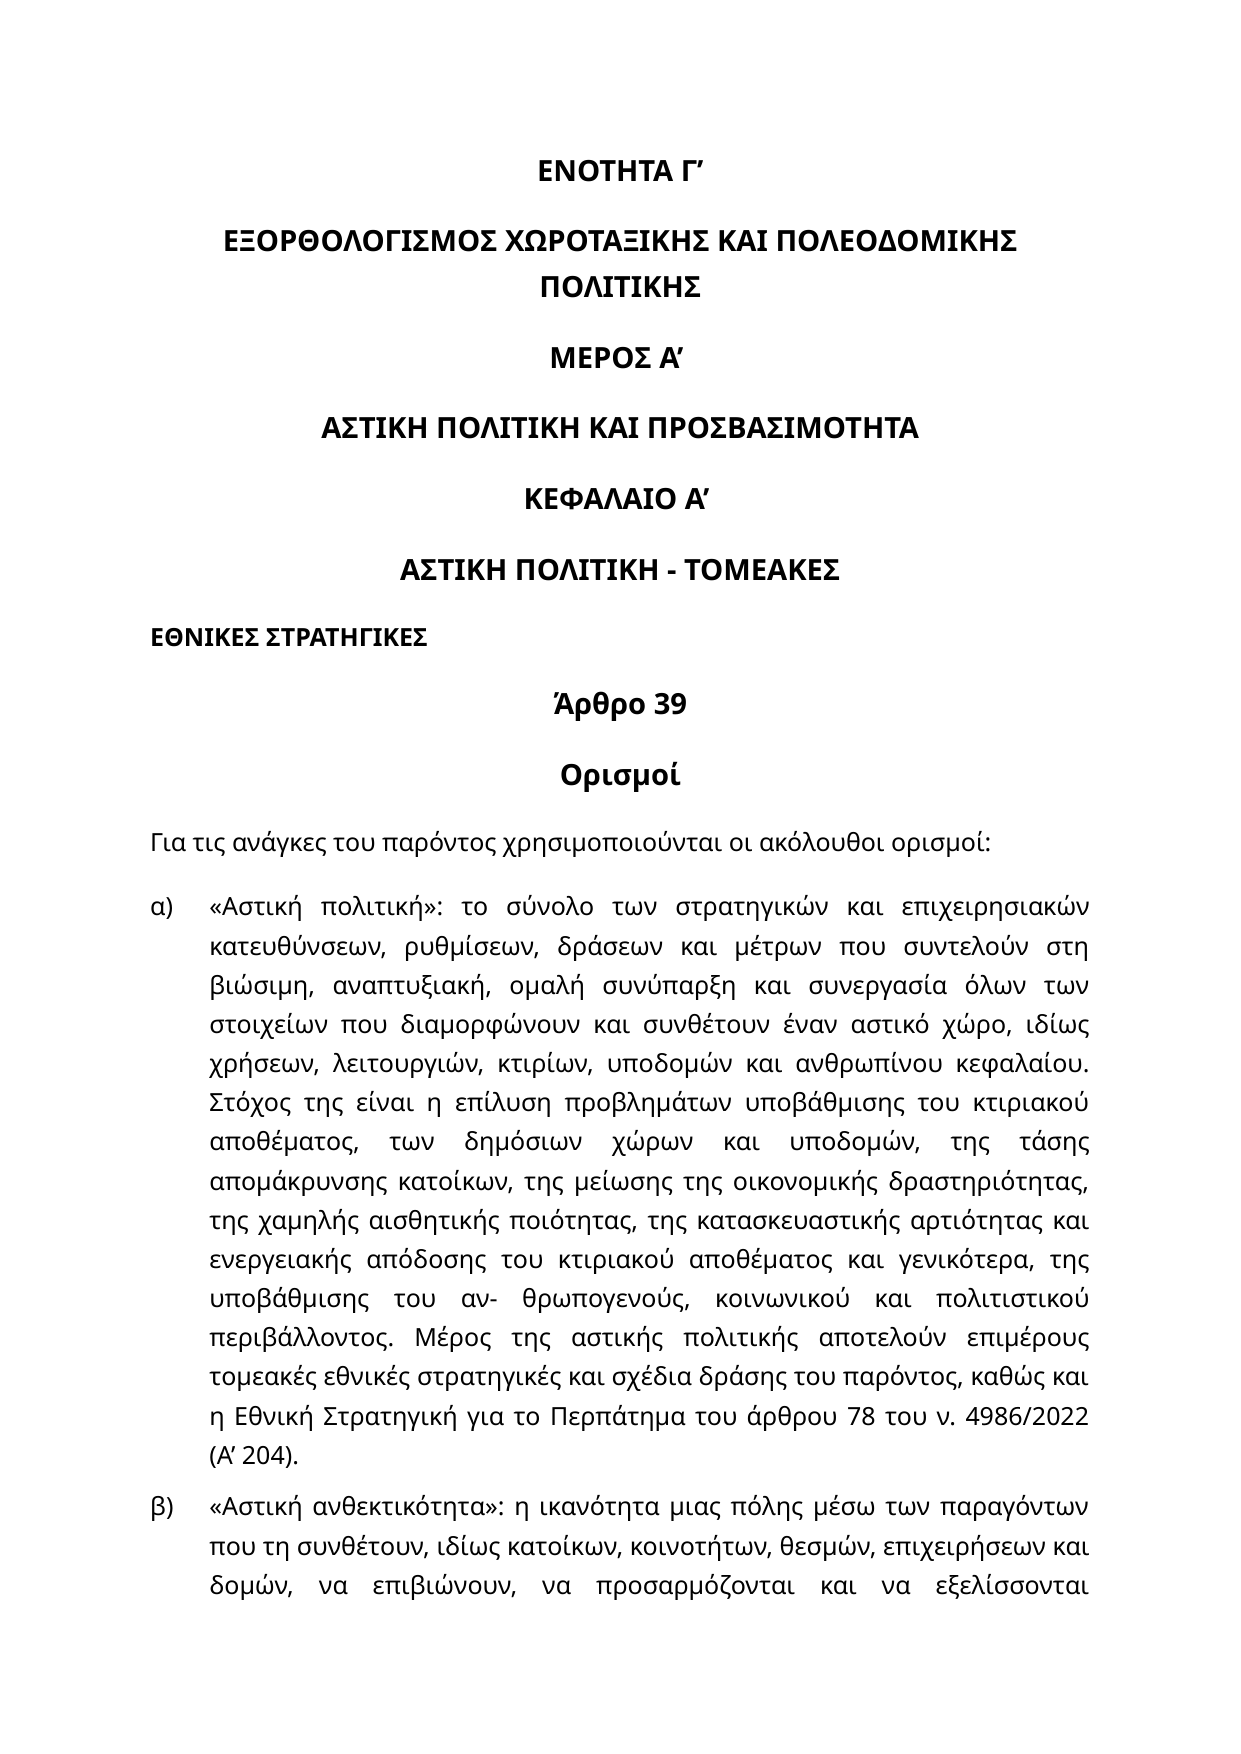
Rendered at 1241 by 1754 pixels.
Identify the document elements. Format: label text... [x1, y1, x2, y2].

subtitle ΕΞΟΡΘΟΛΟΓΙΣΜΟΣ ΧΩΡΟΤΑΞΙΚΗΣ ΚΑΙ ΠΟΛΕΟΔΟΜΙΚΗΣ ΠΟΛΙΤΙΚΗΣ [150, 221, 1090, 306]
subtitle ΚΕΦΑΛΑΙΟ Α’ [150, 478, 1090, 518]
subtitle ΑΣΤΙΚΗ ΠΟΛΙΤΙΚΗ - ΤΟΜΕΑΚΕΣ [150, 549, 1090, 588]
list β) «Αστική ανθεκτικότητα»: η ικανότητα μιας πόλης μέσω των παραγόντων που τη συνθέτουν, ιδίως κατοίκων, κοινοτήτων, θεσμών, επιχειρήσεων και δομών, να επιβιώνουν, να προσαρμόζονται και να εξελίσσονται [150, 1489, 1090, 1601]
list α) «Αστική πολιτική»: το σύνολο των στρατηγικών και επιχειρησιακών κατευθύνσεων, ρυθμίσεων, δράσεων και μέτρων που συντελούν στη βιώσιμη, αναπτυξιακή, ομαλή συνύπαρξη και συνεργασία όλων των στοιχείων που διαμορφώνουν και συνθέτουν έναν αστικό χώρο, ιδίως χρήσεων, λειτουργιών, κτιρίων, υποδομών και ανθρωπίνου κεφαλαίου. Στόχος της είναι η επίλυση προβλημάτων υποβάθμισης του κτιριακού αποθέματος, των δημόσιων χώρων και υποδομών, της τάσης απομάκρυνσης κατοίκων, της μείωσης της οικονομικής δραστηριότητας, της χαμηλής αισθητικής ποιότητας, της κατασκευαστικής αρτιότητας και ενεργειακής απόδοσης του κτιριακού αποθέματος και γενικότερα, της υποβάθμισης του αν- θρωπογενούς, κοινωνικού και πολιτιστικού περιβάλλοντος. Μέρος της αστικής πολιτικής αποτελούν επιμέρους τομεακές εθνικές στρατηγικές και σχέδια δράσης του παρόντος, καθώς και η Εθνική Στρατηγική για το Περπάτημα του άρθρου 78 του ν. 4986/2022 (Α’ 204). [150, 889, 1090, 1471]
text ΕΘΝΙΚΕΣ ΣΤΡΑΤΗΓΙΚΕΣ [150, 619, 1090, 653]
subtitle Άρθρο 39 [150, 683, 1090, 723]
text Για τις ανάγκες του παρόντος χρησιμοποιούνται οι ακόλουθοι ορισμοί: [150, 825, 1090, 859]
subtitle ΑΣΤΙΚΗ ΠΟΛΙΤΙΚΗ ΚΑΙ ΠΡΟΣΒΑΣΙΜΟΤΗΤΑ [150, 407, 1090, 447]
subtitle ΕΝΟΤΗΤΑ Γ’ [150, 150, 1090, 190]
subtitle ΜΕΡΟΣ Α’ [150, 337, 1090, 377]
subtitle Ορισμοί [150, 754, 1090, 794]
